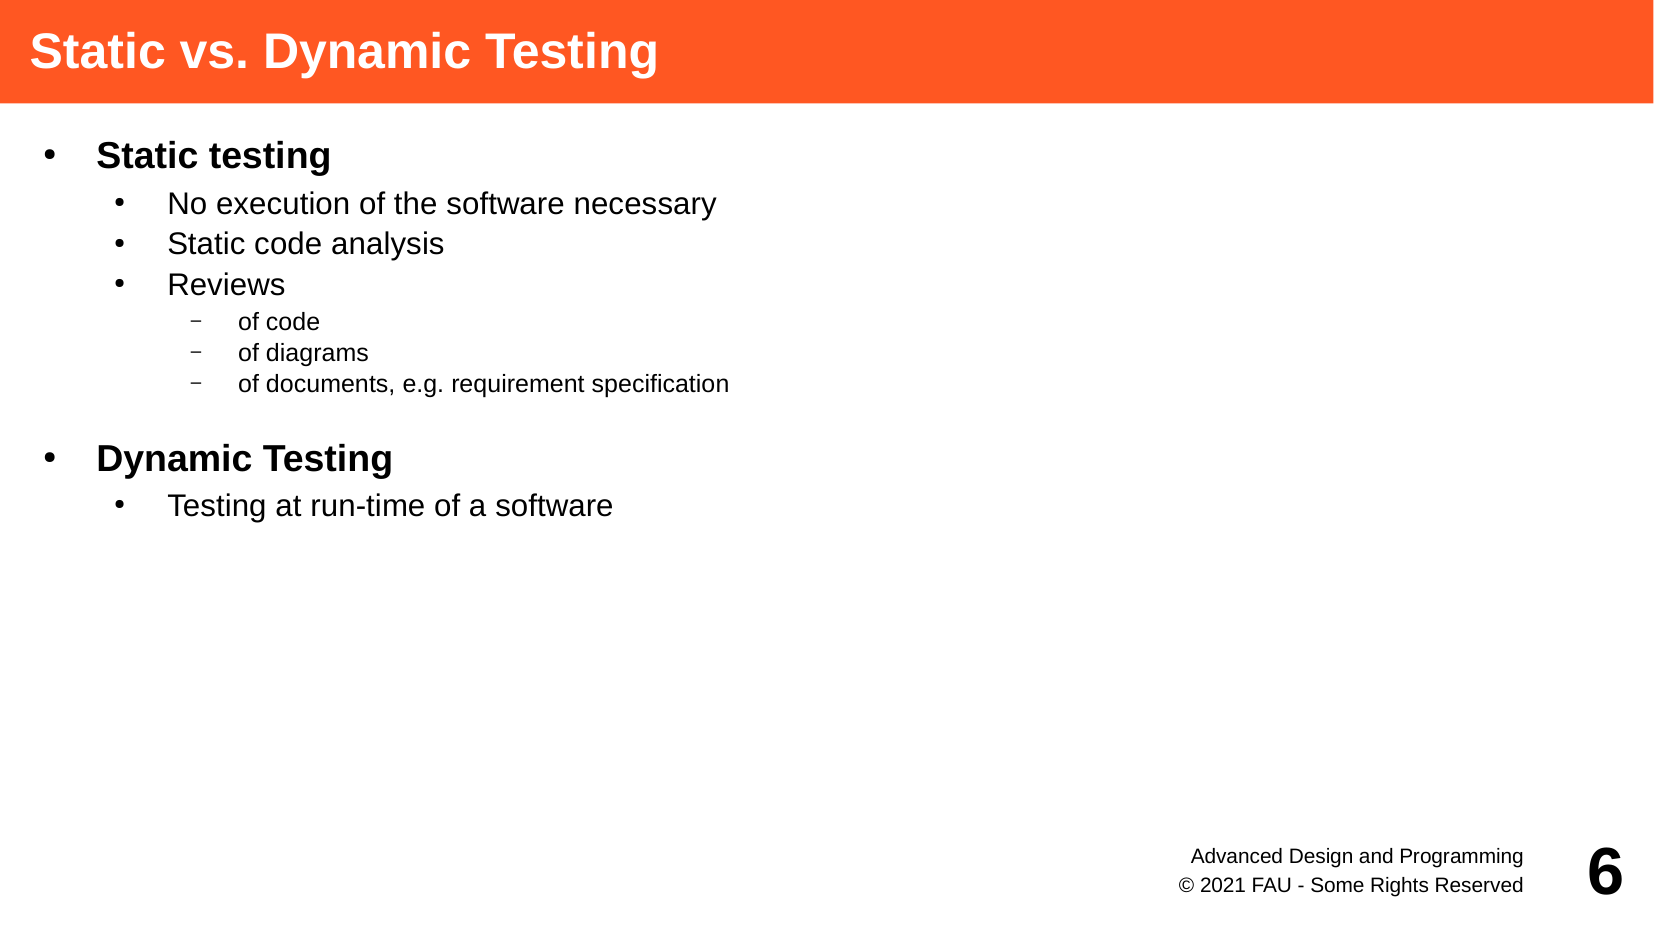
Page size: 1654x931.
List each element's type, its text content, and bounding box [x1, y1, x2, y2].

list Static testing No execution of the software necessary Static code analysis Reviews of code of diagrams of documents, e.g. requirement specification Dynamic Testing Testing at run-time of a software [25, 135, 1621, 736]
title Static vs. Dynamic Testing [0, 0, 1654, 104]
